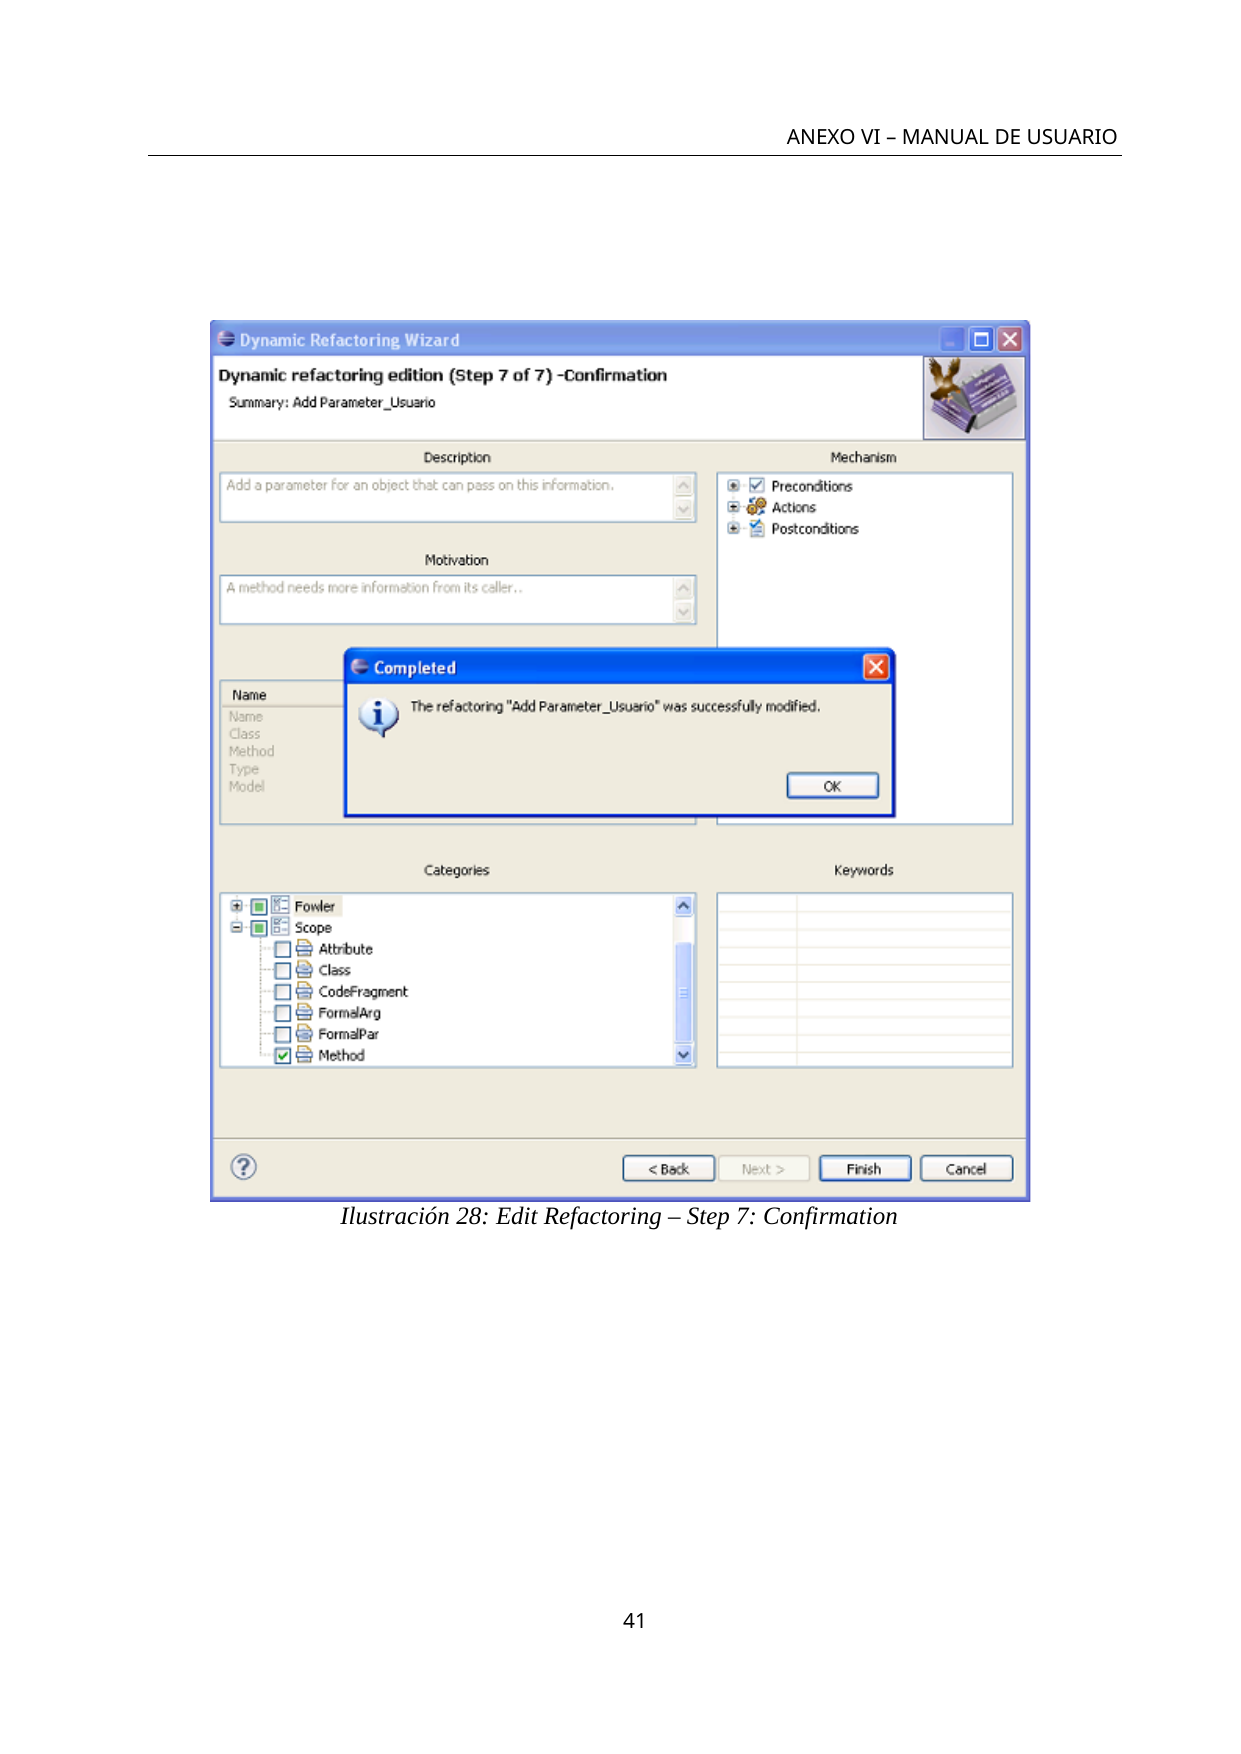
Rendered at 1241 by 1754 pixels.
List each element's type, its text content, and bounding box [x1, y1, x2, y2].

text Ilustración 28: Edit Refactoring – Step 7: Confirmation [210, 1202, 1030, 1230]
picture [210, 320, 1031, 1202]
